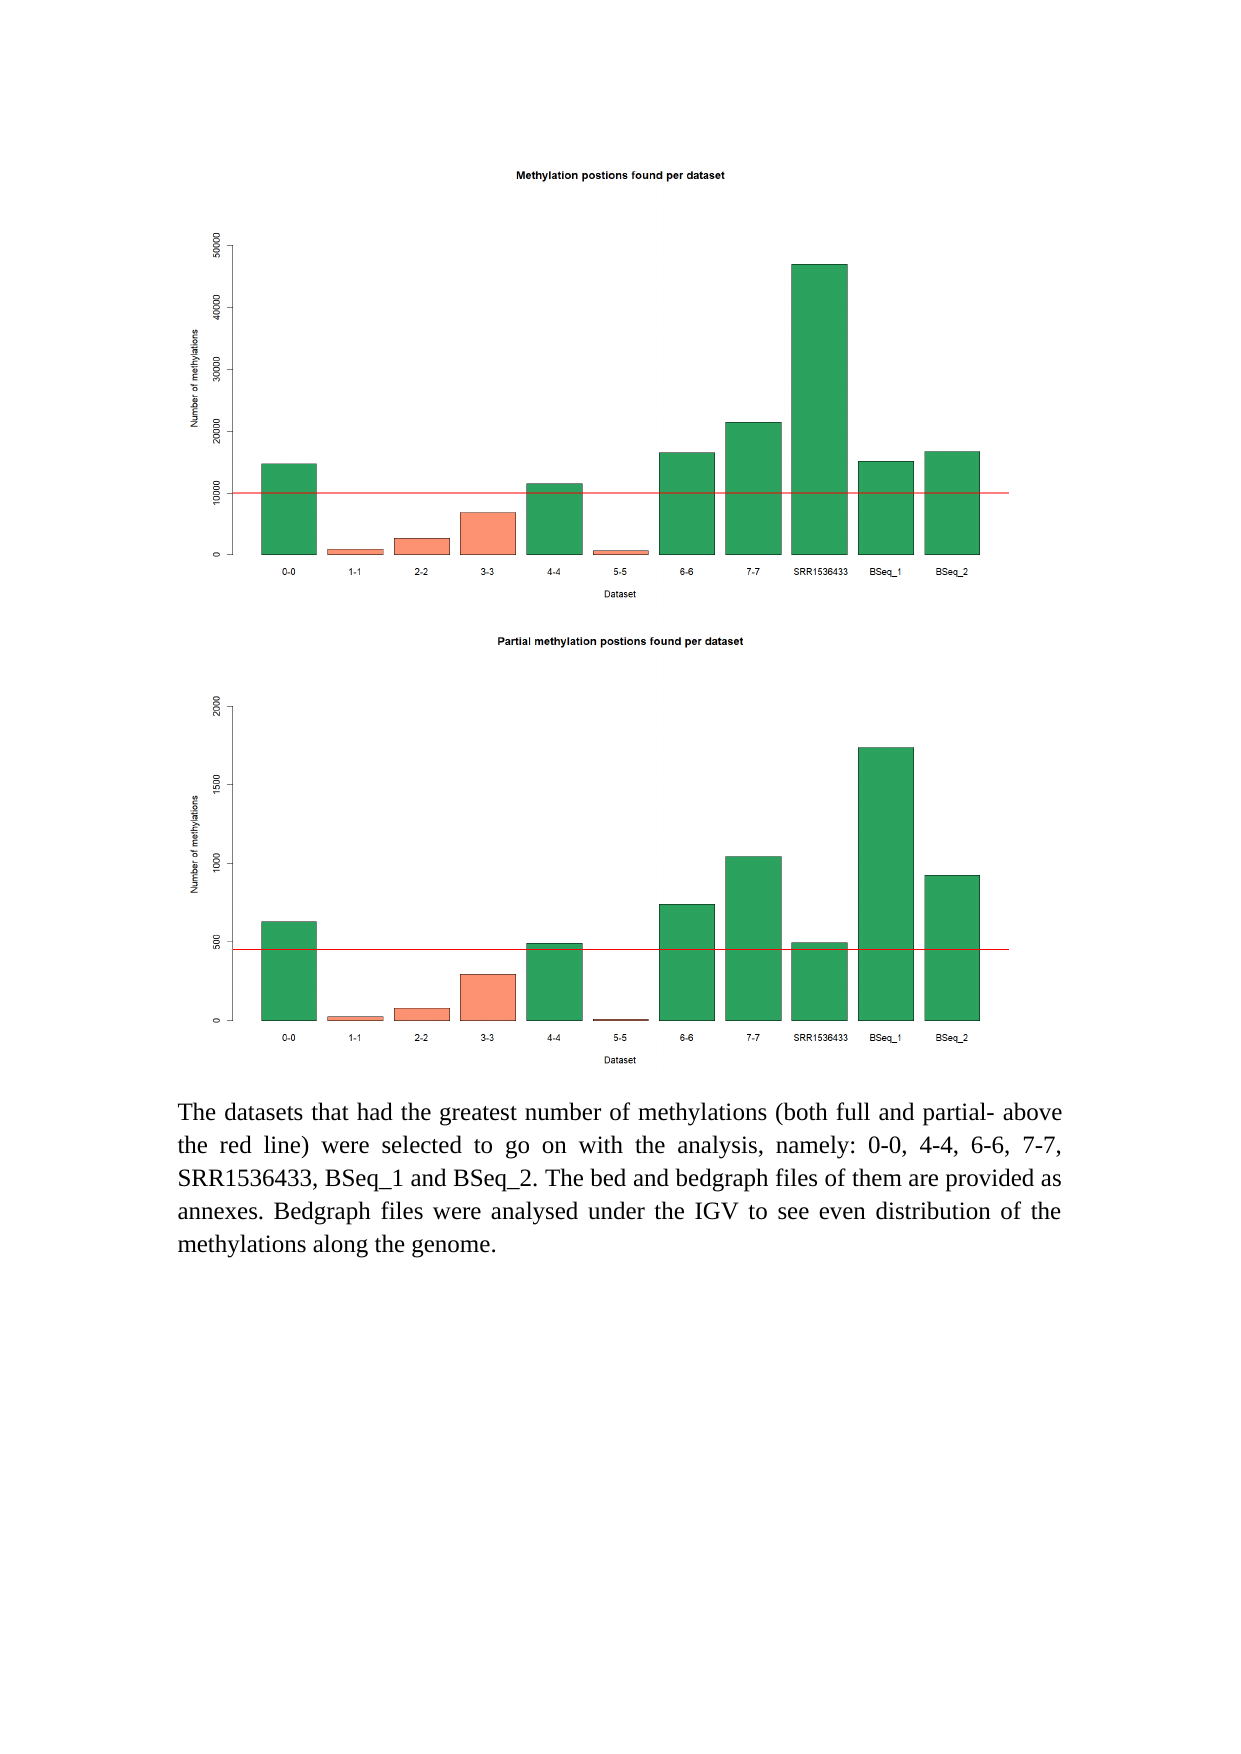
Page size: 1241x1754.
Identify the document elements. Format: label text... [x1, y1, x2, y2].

text The datasets that had the greatest number of methylations (both full and partial- above the red line) were selected to go on with the analysis, namely: 0-0, 4-4, 6-6, 7-7, SRR1536433, BSeq_1 and BSeq_2. The bed and bedgraph files of them are provided as annexes. Bedgraph files were analysed under the IGV to see even distribution of the methylations along the genome. [177, 1097, 1063, 1258]
